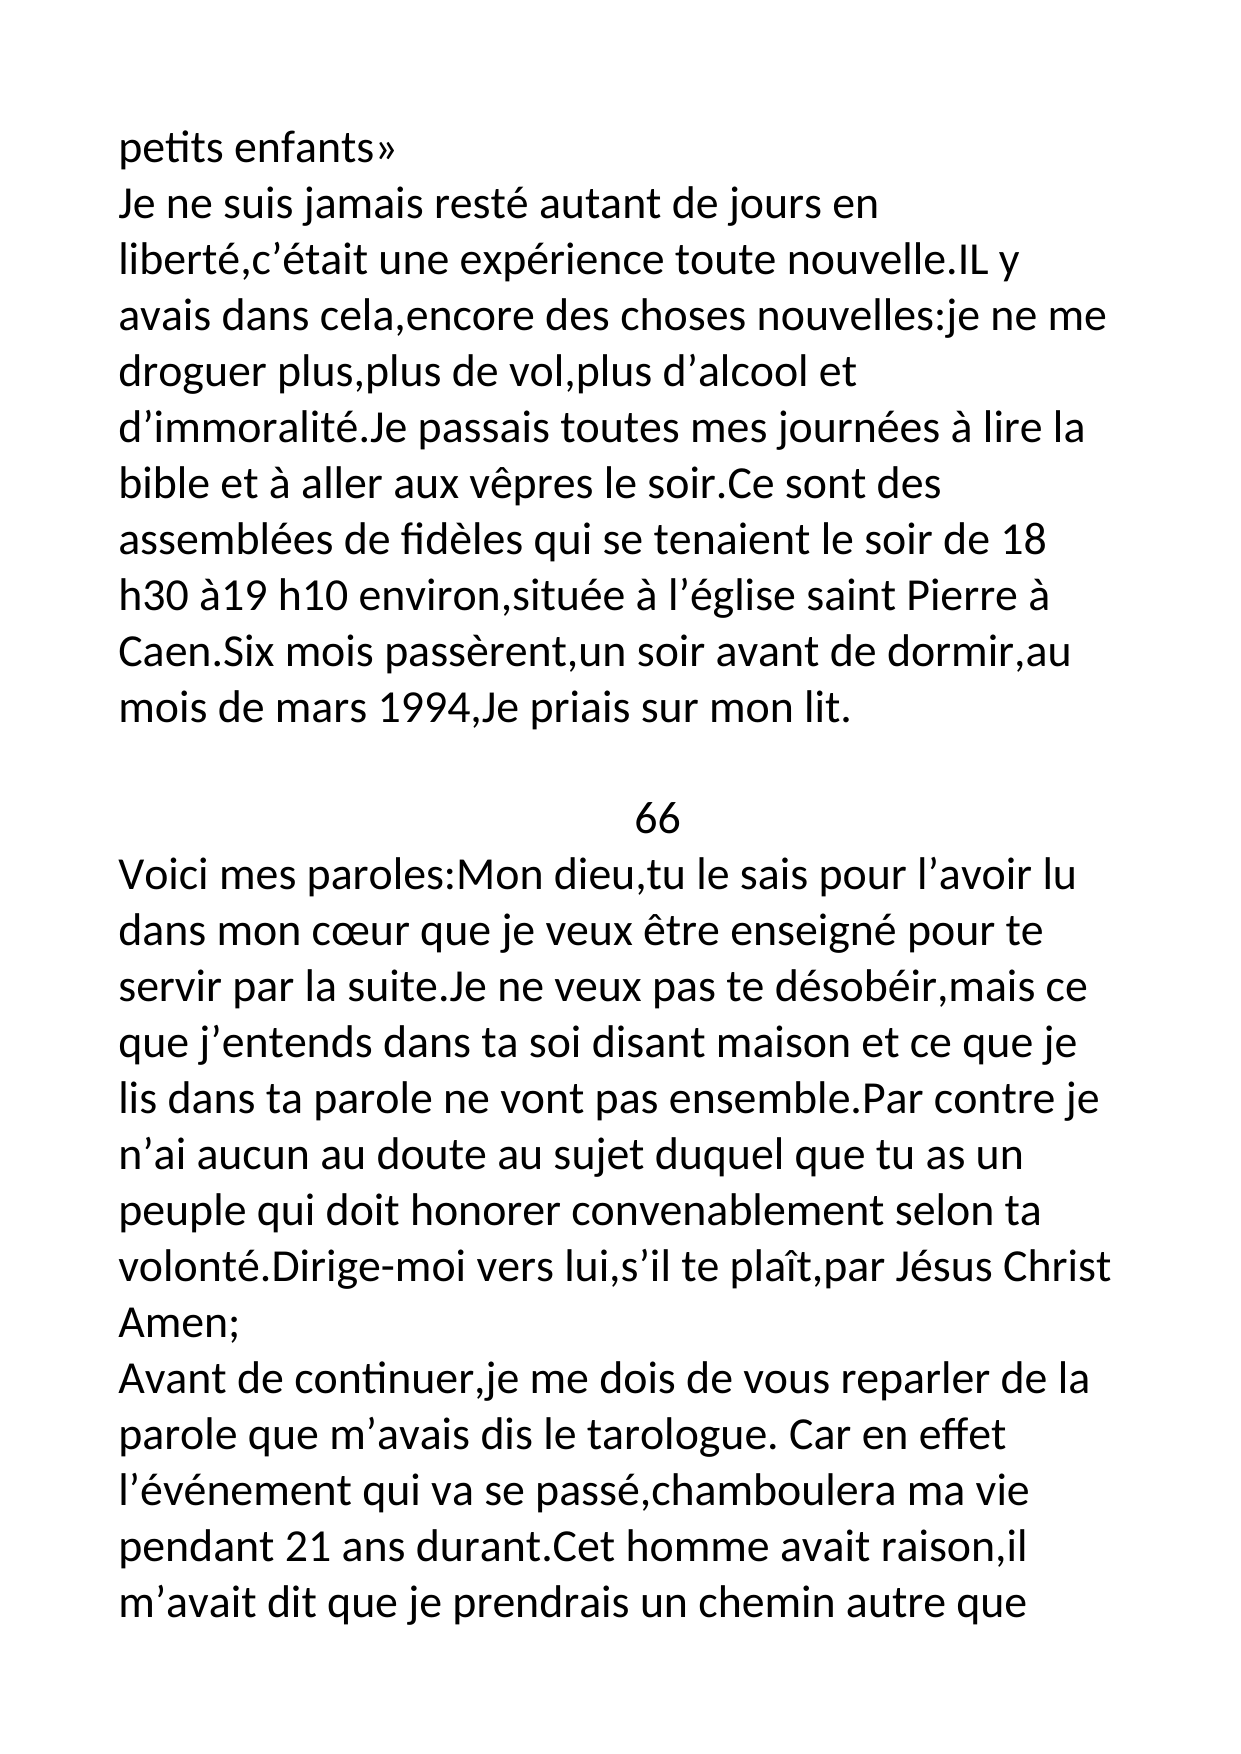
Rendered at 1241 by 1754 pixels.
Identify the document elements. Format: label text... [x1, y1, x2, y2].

text petits enfants» [118, 118, 1122, 174]
text Je ne suis jamais resté autant de jours en liberté,c’était une expérience toute nouvelle.IL y avais dans cela,encore des choses nouvelles:je ne me droguer plus,plus de vol,plus d’alcool et d’immoralité.Je passais toutes mes journées à lire la bible et à aller aux vêpres le soir.Ce sont des assemblées de fidèles qui se tenaient le soir de 18 [118, 174, 1122, 566]
text Voici mes paroles:Mon dieu,tu le sais pour l’avoir lu dans mon cœur que je veux être enseigné pour te servir par la suite.Je ne veux pas te désobéir,mais ce que j’entends dans ta soi disant maison et ce que je lis dans ta parole ne vont pas ensemble.Par contre je n’ai aucun au doute au sujet duquel que tu as un peuple qui doit honorer convenablement selon ta volonté.Dirige-moi vers lui,s’il te plaît,par Jésus Christ Amen; [118, 845, 1122, 1349]
text Avant de continuer,je me dois de vous reparler de la parole que m’avais dis le tarologue. Car en effet l’événement qui va se passé,chamboulera ma vie pendant 21 ans durant.Cet homme avait raison,il m’avait dit que je prendrais un chemin autre que [118, 1349, 1122, 1628]
text h30 à19 h10 environ,située à l’église saint Pierre à Caen.Six mois passèrent,un soir avant de dormir,au mois de mars 1994,Je priais sur mon lit. [118, 566, 1122, 733]
text 66 [118, 789, 1122, 845]
